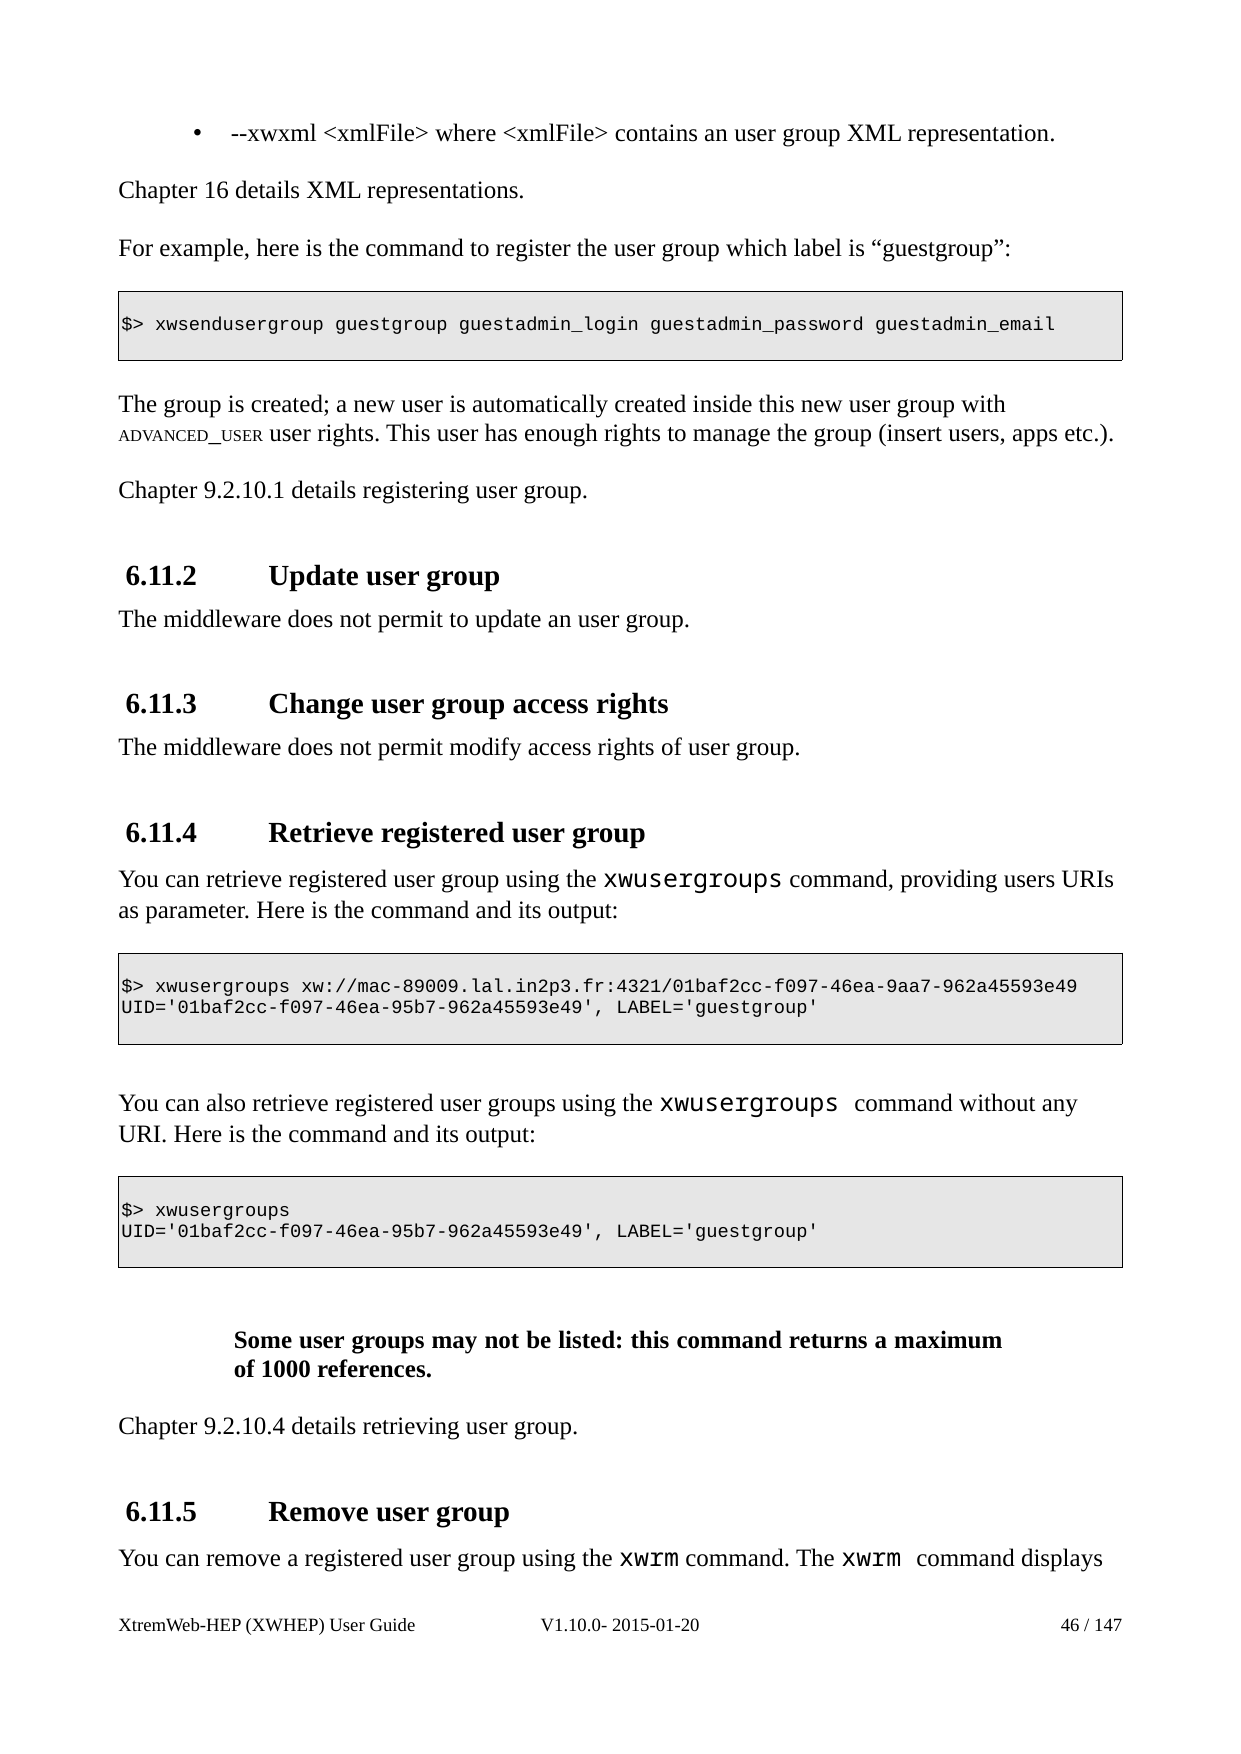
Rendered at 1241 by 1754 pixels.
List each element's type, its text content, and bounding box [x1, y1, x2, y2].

text The middleware does not permit modify access rights of user group. [118, 732, 1122, 761]
text Chapter 9.2.10.1 details registering user group. [118, 475, 1122, 504]
text The middleware does not permit to update an user group. [118, 604, 1122, 633]
text $> xwsendusergroup guestgroup guestadmin_login guestadmin_password guestadmin_email [119, 312, 1122, 333]
text For example, here is the command to register the user group which label is “guestgroup”: [118, 233, 1122, 262]
text $> xwusergroups [119, 1198, 1122, 1219]
text You can remove a registered user group using the xwrm command. The xwrm command displays [118, 1540, 1122, 1574]
text The group is created; a new user is automatically created inside this new user group with advanced_user user rights. This user has enough rights to manage the group (insert users, apps etc.). [118, 389, 1122, 447]
text Some user groups may not be listed: this command returns a maximum of 1000 references. [233, 1325, 1004, 1382]
text Chapter 16 details XML representations. [118, 176, 1122, 204]
subtitle Retrieve registered user group [118, 815, 1122, 848]
text $> xwusergroups xw://mac-89009.lal.in2p3.fr:4321/01baf2cc-f097-46ea-9aa7-962a45593e49 [119, 974, 1122, 995]
text Chapter 9.2.10.4 details retrieving user group. [118, 1411, 1122, 1440]
subtitle Remove user group [118, 1494, 1122, 1527]
text You can retrieve registered user group using the xwusergroups command, providing users URIs as parameter. Here is the command and its output: [118, 861, 1122, 924]
text UID='01baf2cc-f097-46ea-95b7-962a45593e49', LABEL='guestgroup' [119, 995, 1122, 1016]
subtitle Update user group [118, 558, 1122, 591]
list --xwxml <xmlFile> where <xmlFile> contains an user group XML representation. [193, 118, 1122, 147]
subtitle Change user group access rights [118, 686, 1122, 720]
text You can also retrieve registered user groups using the xwusergroups command without any URI. Here is the command and its output: [118, 1085, 1122, 1148]
text UID='01baf2cc-f097-46ea-95b7-962a45593e49', LABEL='guestgroup' [119, 1219, 1122, 1240]
